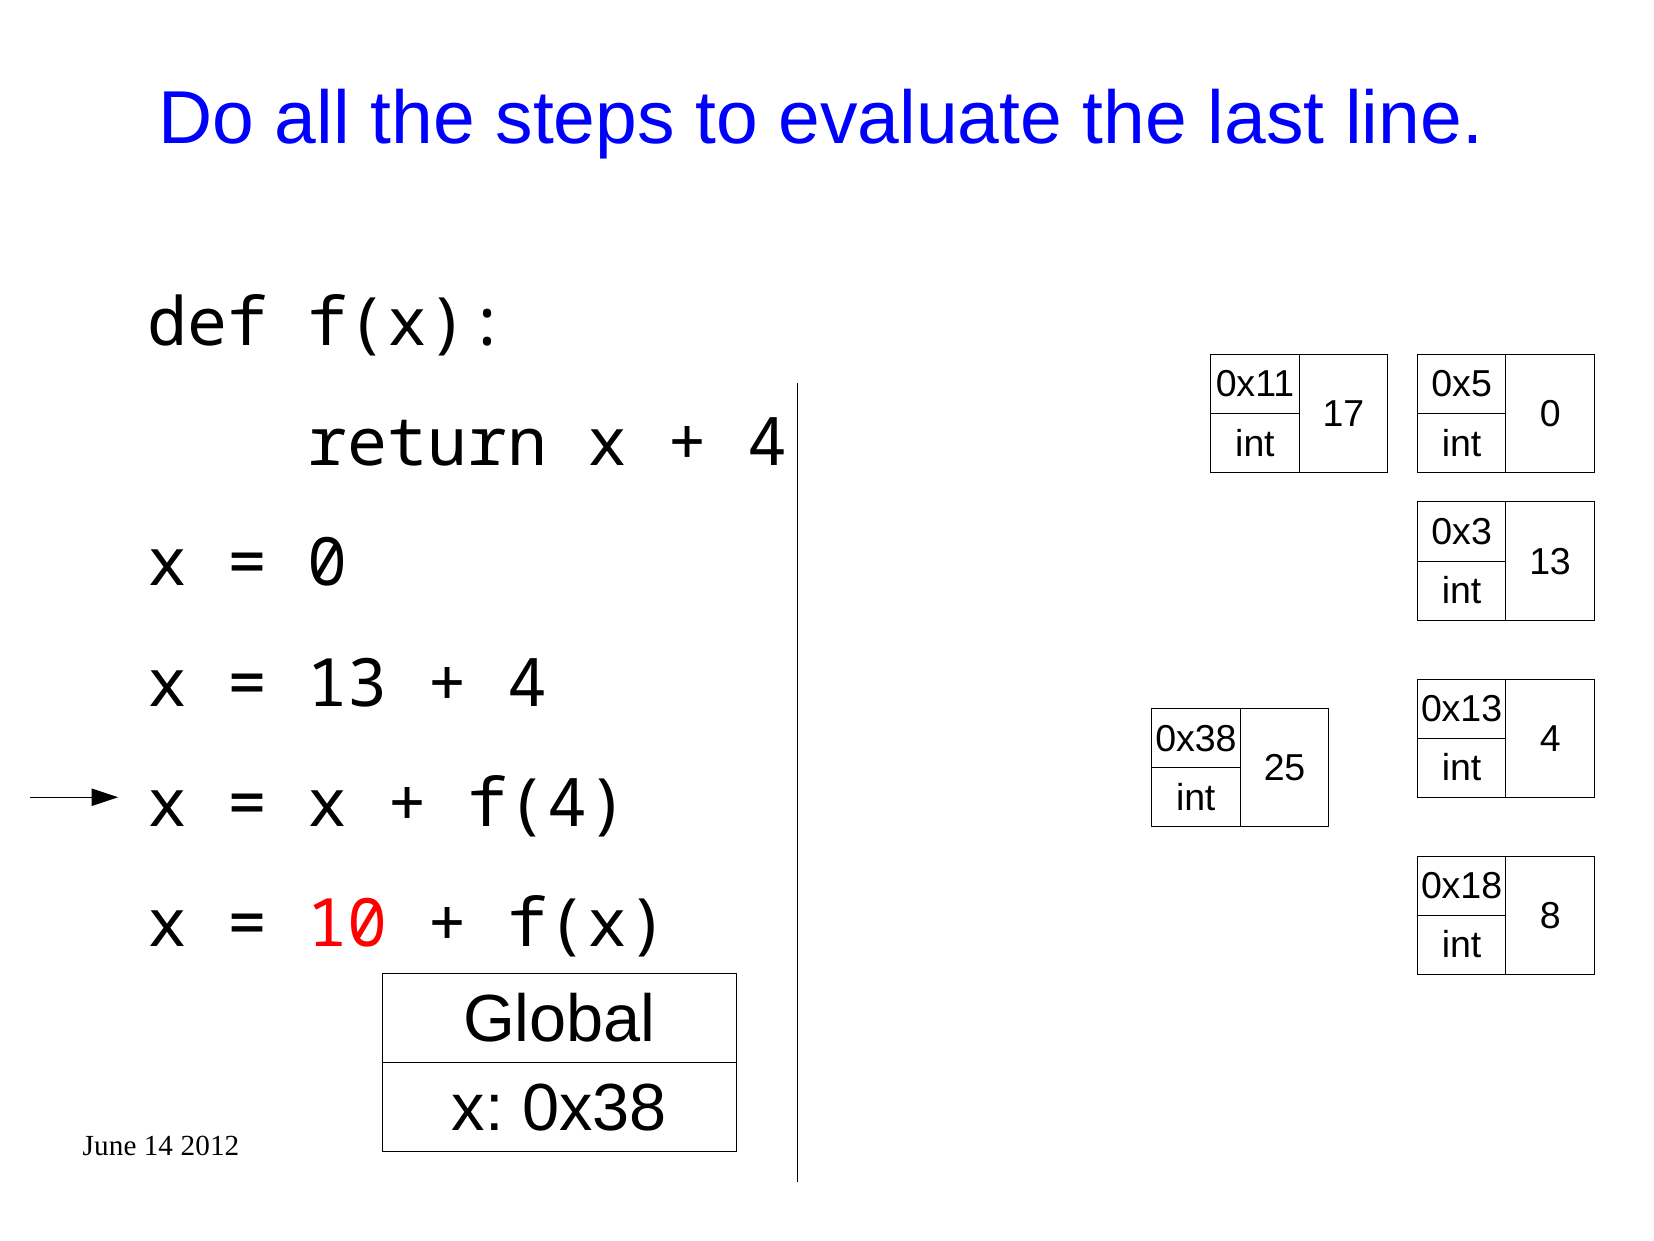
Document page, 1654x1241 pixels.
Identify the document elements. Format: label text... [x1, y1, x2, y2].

text_box 17 [1299, 354, 1388, 473]
text_box 0x13 [1417, 679, 1505, 739]
text_box int [1417, 414, 1505, 473]
text_box x: 0x38 [382, 1062, 737, 1152]
text_box int [1417, 739, 1505, 798]
text_box 25 [1240, 708, 1329, 827]
text_box 13 [1505, 501, 1595, 621]
text_box 0x3 [1417, 501, 1505, 562]
title Do all the steps to evaluate the last line. [76, 58, 1565, 178]
text_box 0x38 [1151, 708, 1240, 768]
text_box 8 [1505, 856, 1595, 975]
text_box 0x11 [1210, 354, 1299, 414]
text_box 0x5 [1417, 354, 1505, 414]
text_box int [1151, 768, 1240, 827]
text_box 0x18 [1417, 856, 1505, 916]
text_box int [1210, 414, 1299, 473]
text_box int [1417, 562, 1505, 621]
list def f(x): return x + 4 x = 0 x = 13 + 4 x = x + f(4) x = 10 + f(x) [76, 274, 1506, 822]
text_box 0 [1505, 354, 1595, 473]
text_box int [1417, 916, 1505, 975]
text_box Global [382, 973, 737, 1062]
text_box 4 [1505, 679, 1595, 798]
